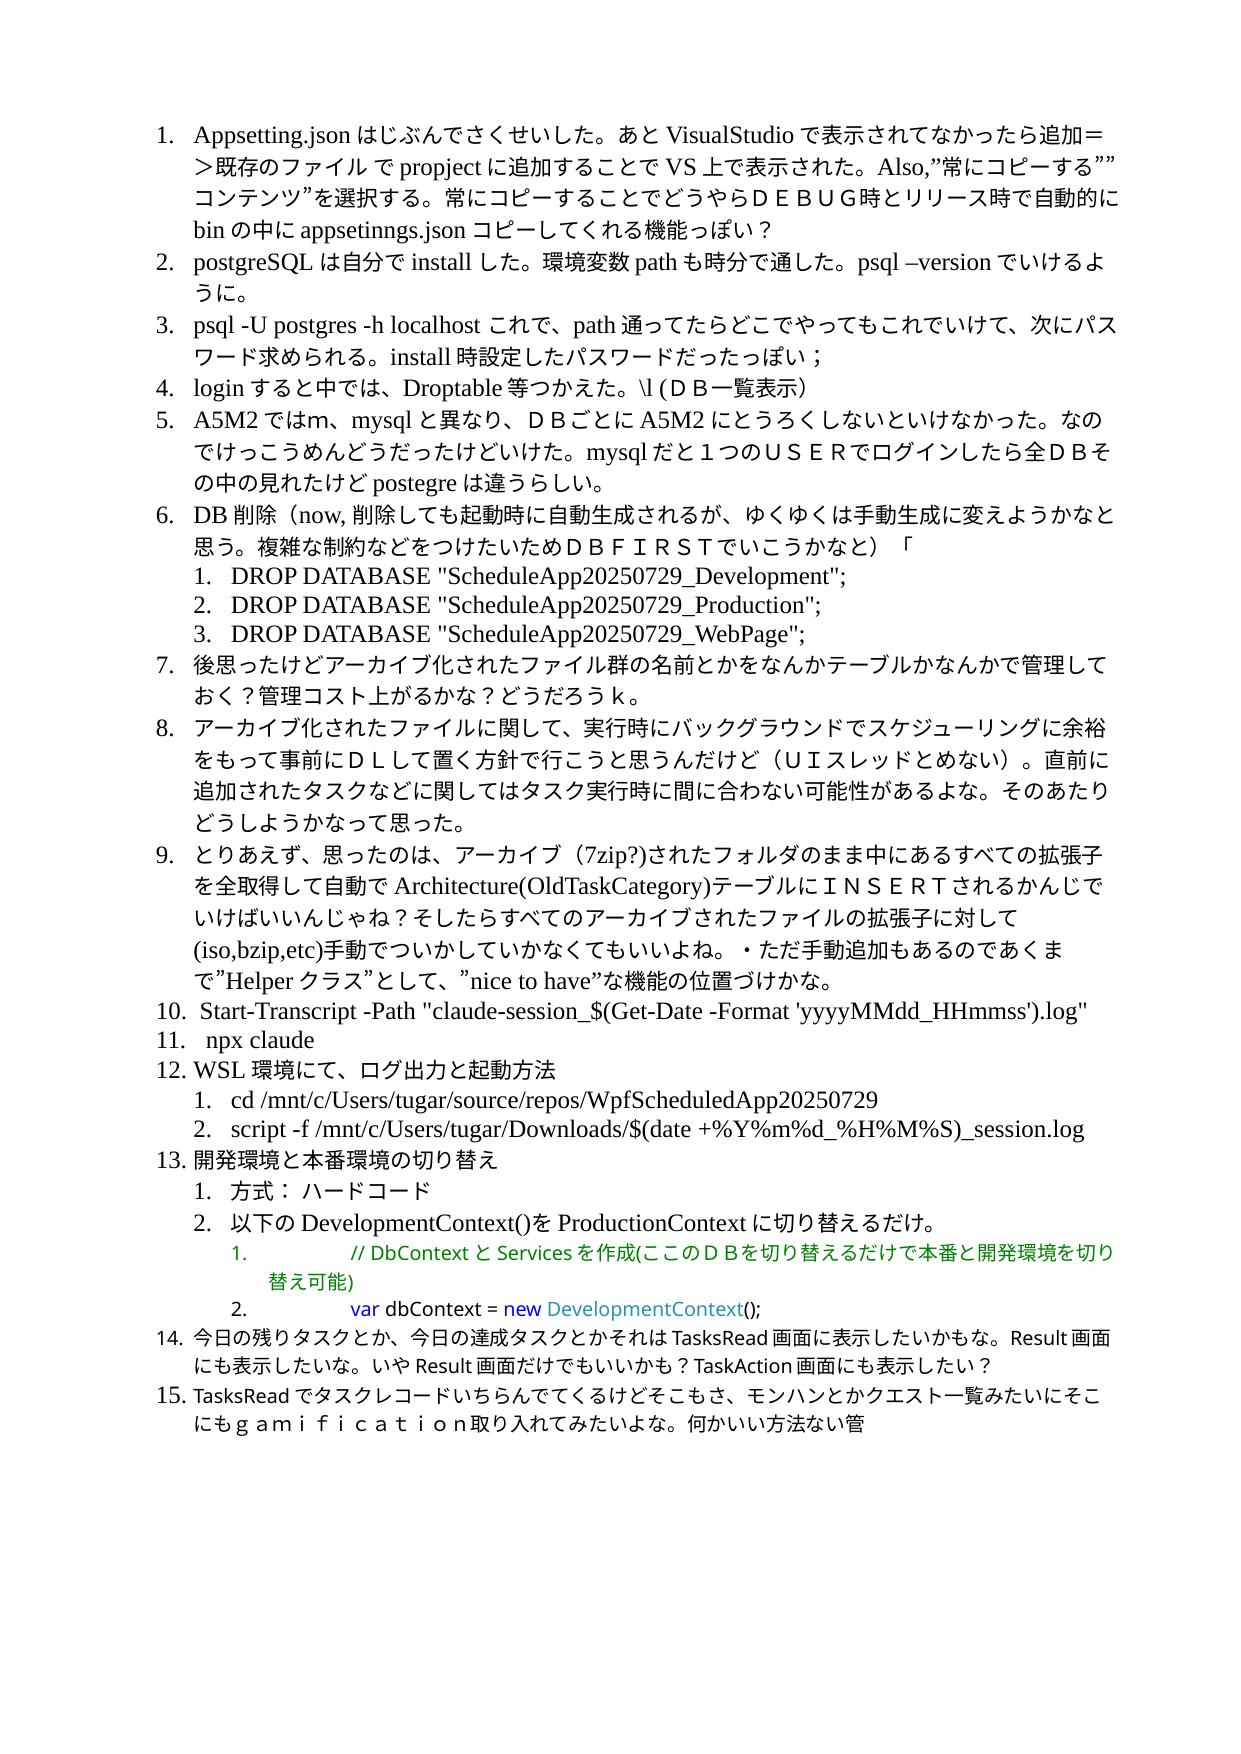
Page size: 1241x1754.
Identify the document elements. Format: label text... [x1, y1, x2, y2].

list WSL環境にて、ログ出力と起動方法 [156, 1053, 1122, 1085]
list npx claude [156, 1025, 1122, 1053]
list DB削除（now, 削除しても起動時に自動生成されるが、ゆくゆくは手動生成に変えようかなと思う。複雑な制約などをつけたいためＤＢＦＩＲＳＴでいこうかなと）「 [156, 498, 1122, 561]
list // DbContextとServicesを作成(ここのＤＢを切り替えるだけで本番と開発環境を切り替え可能) [231, 1238, 1122, 1295]
list cd /mnt/c/Users/tugar/source/repos/WpfScheduledApp20250729 [193, 1085, 1122, 1114]
list 方式： ハードコード [193, 1174, 1122, 1206]
list 以下のDevelopmentContext()をProductionContextに切り替えるだけ。 [193, 1206, 1122, 1238]
list TasksReadでタスクレコードいちらんでてくるけどそこもさ、モンハンとかクエスト一覧みたいにそこにもｇａｍｉｆｉｃａｔｉｏｎ取り入れてみたいよな。何かいい方法ない管 [156, 1380, 1122, 1466]
list A5M2ではｍ、mysqlと異なり、ＤＢごとにA5M2にとうろくしないといけなかった。なのでけっこうめんどうだったけどいけた。mysqlだと１つのＵＳＥＲでログインしたら全ＤＢその中の見れたけどpostegreは違うらしい。 [156, 403, 1122, 498]
list script -f /mnt/c/Users/tugar/Downloads/$(date +%Y%m%d_%H%M%S)_session.log [193, 1114, 1122, 1143]
list Appsetting.jsonはじぶんでさくせいした。あとVisualStudioで表示されてなかったら追加＝＞既存のファイル でpropjectに追加することでVS上で表示された。Also,”常にコピーする””コンテンツ”を選択する。常にコピーすることでどうやらＤＥＢＵＧ時とリリース時で自動的にbinの中にappsetinngs.jsonコピーしてくれる機能っぽい？ [156, 118, 1122, 245]
list DROP DATABASE "ScheduleApp20250729_Production"; [193, 590, 1122, 619]
list 開発環境と本番環境の切り替え [156, 1143, 1122, 1174]
list loginすると中では、Droptable等つかえた。\l (ＤＢ一覧表示） [156, 371, 1122, 403]
list DROP DATABASE "ScheduleApp20250729_Development"; [193, 561, 1122, 590]
list 今日の残りタスクとか、今日の達成タスクとかそれはTasksRead画面に表示したいかもな。Result画面にも表示したいな。いやResult画面だけでもいいかも？TaskAction画面にも表示したい？ [156, 1322, 1122, 1380]
list アーカイブ化されたファイルに関して、実行時にバックグラウンドでスケジューリングに余裕をもって事前にＤＬして置く方針で行こうと思うんだけど（ＵＩスレッドとめない）。直前に追加されたタスクなどに関してはタスク実行時に間に合わない可能性があるよな。そのあたりどうしようかなって思った。 [156, 711, 1122, 838]
list postgreSQLは自分でinstallした。環境変数pathも時分で通した。psql –versionでいけるように。 [156, 245, 1122, 308]
list var dbContext = new DevelopmentContext(); [231, 1295, 1122, 1322]
list 後思ったけどアーカイブ化されたファイル群の名前とかをなんかテーブルかなんかで管理しておく？管理コスト上がるかな？どうだろうｋ。 [156, 648, 1122, 711]
list DROP DATABASE "ScheduleApp20250729_WebPage"; [193, 619, 1122, 648]
list Start-Transcript -Path "claude-session_$(Get-Date -Format 'yyyyMMdd_HHmmss').log" [156, 996, 1122, 1025]
list psql -U postgres -h localhost これで、path通ってたらどこでやってもこれでいけて、次にパスワード求められる。install時設定したパスワードだったっぽい； [156, 308, 1122, 371]
list とりあえず、思ったのは、アーカイブ（7zip?)されたフォルダのまま中にあるすべての拡張子を全取得して自動でArchitecture(OldTaskCategory)テーブルにＩＮＳＥＲＴされるかんじでいけばいいんじゃね？そしたらすべてのアーカイブされたファイルの拡張子に対して(iso,bzip,etc)手動でついかしていかなくてもいいよね。・ただ手動追加もあるのであくまで”Helperクラス”として、”nice to have”な機能の位置づけかな。 [156, 838, 1122, 996]
